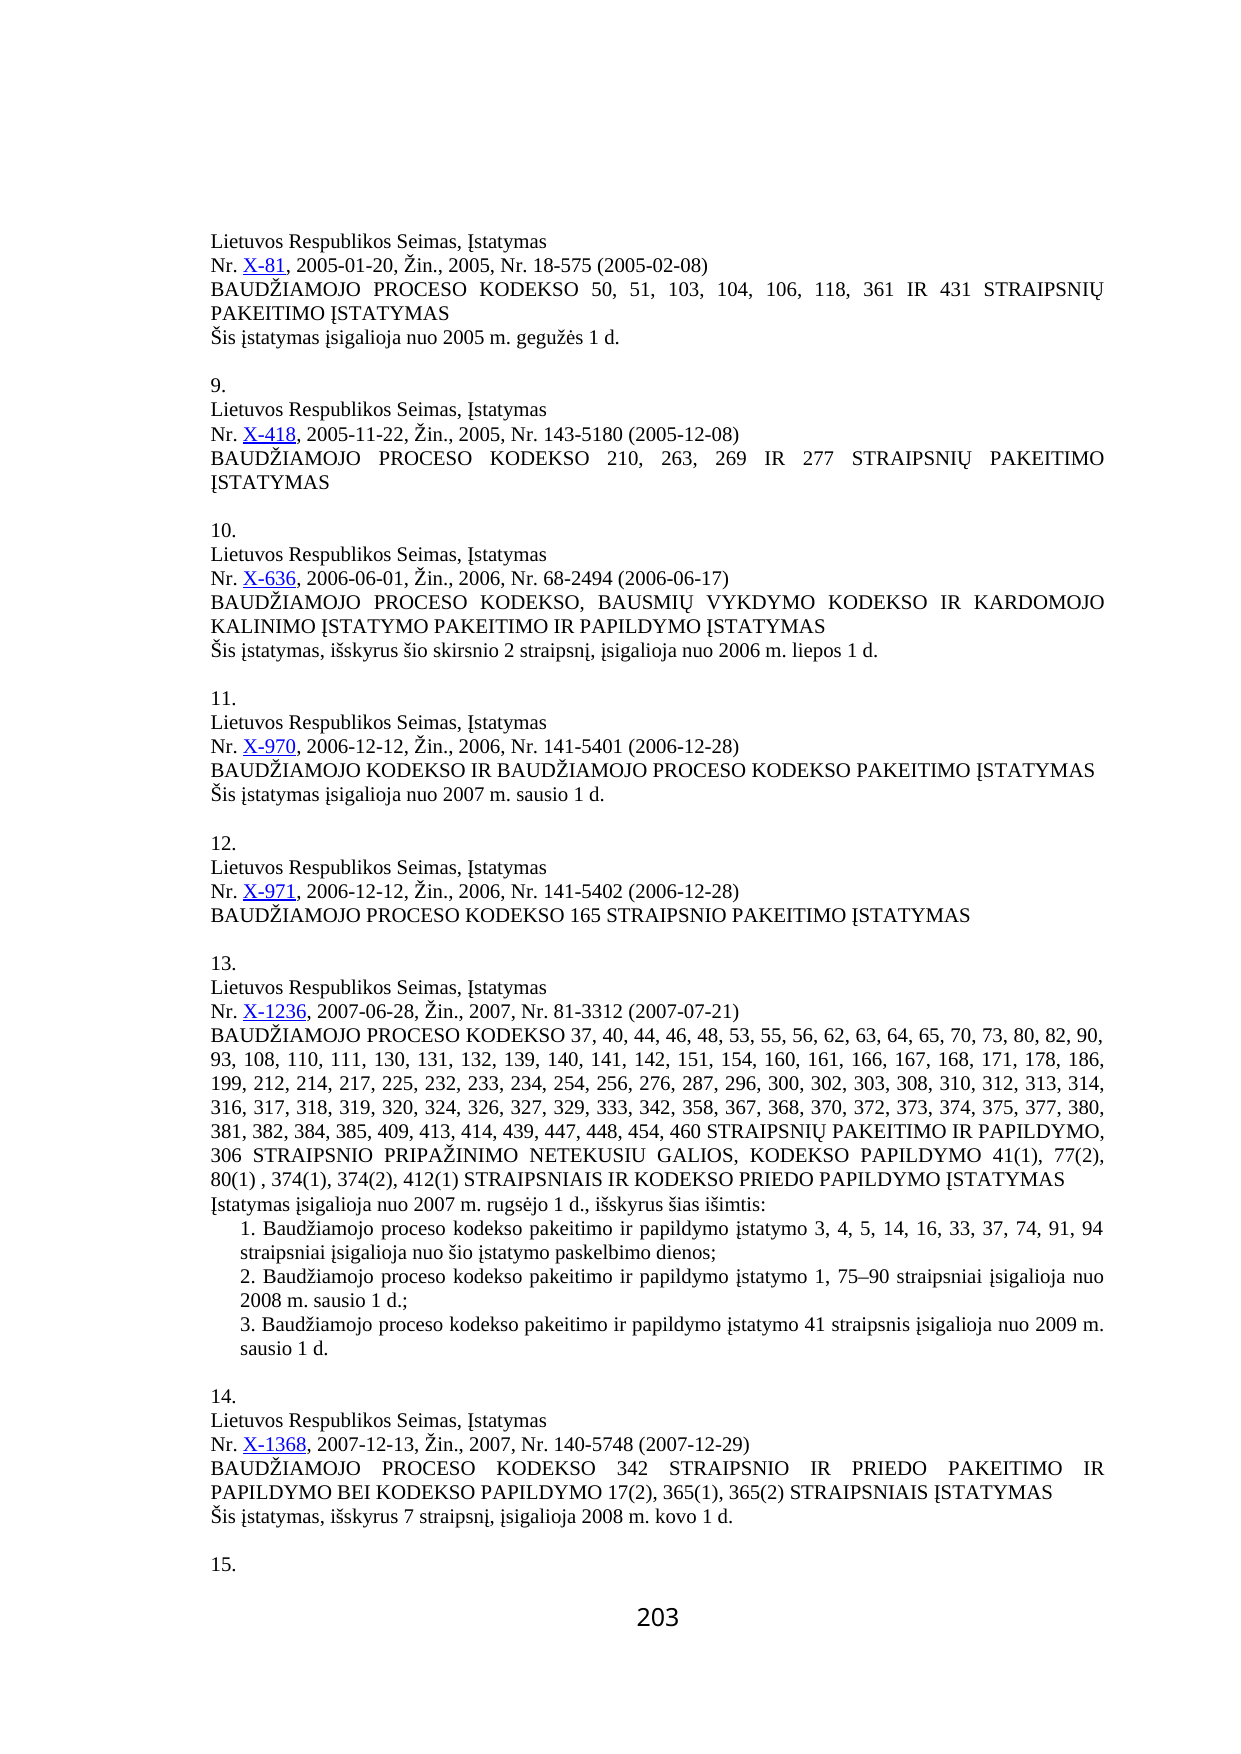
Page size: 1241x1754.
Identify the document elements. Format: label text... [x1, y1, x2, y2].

text 3. Baudžiamojo proceso kodekso pakeitimo ir papildymo įstatymo 41 straipsnis įsigalioja nuo 2009 m. sausio 1 d. [240, 1312, 1105, 1360]
text Lietuvos Respublikos Seimas, Įstatymas [210, 975, 1105, 999]
text Lietuvos Respublikos Seimas, Įstatymas [210, 710, 1105, 734]
text Nr. X-971, 2006-12-12, Žin., 2006, Nr. 141-5402 (2006-12-28) [210, 879, 1105, 903]
text Lietuvos Respublikos Seimas, Įstatymas [210, 854, 1105, 879]
text Lietuvos Respublikos Seimas, Įstatymas [210, 229, 1105, 253]
text Nr. X-1236, 2007-06-28, Žin., 2007, Nr. 81-3312 (2007-07-21) [210, 999, 1105, 1023]
text Šis įstatymas įsigalioja nuo 2007 m. sausio 1 d. [210, 782, 1105, 806]
text BAUDŽIAMOJO PROCESO KODEKSO 165 STRAIPSNIO PAKEITIMO ĮSTATYMAS [210, 903, 1105, 927]
text Lietuvos Respublikos Seimas, Įstatymas [210, 1408, 1105, 1432]
text 14. [210, 1384, 1105, 1408]
text Lietuvos Respublikos Seimas, Įstatymas [210, 397, 1105, 421]
text 10. [210, 518, 1105, 542]
text Šis įstatymas, išskyrus 7 straipsnį, įsigalioja 2008 m. kovo 1 d. [210, 1504, 1105, 1528]
text Lietuvos Respublikos Seimas, Įstatymas [210, 542, 1105, 566]
text 11. [210, 686, 1105, 710]
text BAUDŽIAMOJO PROCESO KODEKSO, BAUSMIŲ VYKDYMO KODEKSO IR KARDOMOJO KALINIMO ĮSTATYMO PAKEITIMO IR PAPILDYMO ĮSTATYMAS [210, 590, 1105, 638]
text Nr. X-636, 2006-06-01, Žin., 2006, Nr. 68-2494 (2006-06-17) [210, 566, 1105, 590]
text 9. [210, 373, 1105, 397]
text Nr. X-1368, 2007-12-13, Žin., 2007, Nr. 140-5748 (2007-12-29) [210, 1432, 1105, 1456]
text BAUDŽIAMOJO PROCESO KODEKSO 210, 263, 269 IR 277 STRAIPSNIŲ PAKEITIMO ĮSTATYMAS [210, 446, 1105, 494]
text Nr. X-970, 2006-12-12, Žin., 2006, Nr. 141-5401 (2006-12-28) [210, 734, 1105, 758]
text Įstatymas įsigalioja nuo 2007 m. rugsėjo 1 d., išskyrus šias išimtis: [210, 1191, 1105, 1216]
text Šis įstatymas, išskyrus šio skirsnio 2 straipsnį, įsigalioja nuo 2006 m. liepos 1 d. [210, 638, 1105, 662]
text BAUDŽIAMOJO PROCESO KODEKSO 50, 51, 103, 104, 106, 118, 361 IR 431 STRAIPSNIŲ PAKEITIMO ĮSTATYMAS [210, 277, 1105, 325]
text BAUDŽIAMOJO PROCESO KODEKSO 342 STRAIPSNIO IR PRIEDO PAKEITIMO IR PAPILDYMO BEI KODEKSO PAPILDYMO 17(2), 365(1), 365(2) STRAIPSNIAIS ĮSTATYMAS [210, 1456, 1105, 1504]
text 13. [210, 951, 1105, 975]
text BAUDŽIAMOJO KODEKSO IR BAUDŽIAMOJO PROCESO KODEKSO PAKEITIMO ĮSTATYMAS [210, 758, 1105, 782]
text 12. [210, 831, 1105, 854]
text Šis įstatymas įsigalioja nuo 2005 m. gegužės 1 d. [210, 325, 1105, 349]
text 15. [210, 1552, 1105, 1576]
text Nr. X-81, 2005-01-20, Žin., 2005, Nr. 18-575 (2005-02-08) [210, 253, 1105, 277]
text 2. Baudžiamojo proceso kodekso pakeitimo ir papildymo įstatymo 1, 75–90 straipsniai įsigalioja nuo 2008 m. sausio 1 d.; [240, 1264, 1105, 1312]
text BAUDŽIAMOJO PROCESO KODEKSO 37, 40, 44, 46, 48, 53, 55, 56, 62, 63, 64, 65, 70, 73, 80, 82, 90, 93, 108, 110, 111, 130, 131, 132, 139, 140, 141, 142, 151, 154, 160, 161, 166, 167, 168, 171, 178, 186, 199, 212, 214, 217, 225, 232, 233, 234, 254, 256, 276, 287, 296, 300, 302, 303, 308, 310, 312, 313, 314, 316, 317, 318, 319, 320, 324, 326, 327, 329, 333, 342, 358, 367, 368, 370, 372, 373, 374, 375, 377, 380, 381, 382, 384, 385, 409, 413, 414, 439, 447, 448, 454, 460 STRAIPSNIŲ PAKEITIMO IR PAPILDYMO, 306 STRAIPSNIO PRIPAŽINIMO NETEKUSIU GALIOS, KODEKSO PAPILDYMO 41(1), 77(2), 80(1) , 374(1), 374(2), 412(1) STRAIPSNIAIS IR KODEKSO PRIEDO PAPILDYMO ĮSTATYMAS [210, 1023, 1105, 1191]
text 1. Baudžiamojo proceso kodekso pakeitimo ir papildymo įstatymo 3, 4, 5, 14, 16, 33, 37, 74, 91, 94 straipsniai įsigalioja nuo šio įstatymo paskelbimo dienos; [240, 1216, 1105, 1264]
text Nr. X-418, 2005-11-22, Žin., 2005, Nr. 143-5180 (2005-12-08) [210, 421, 1105, 446]
